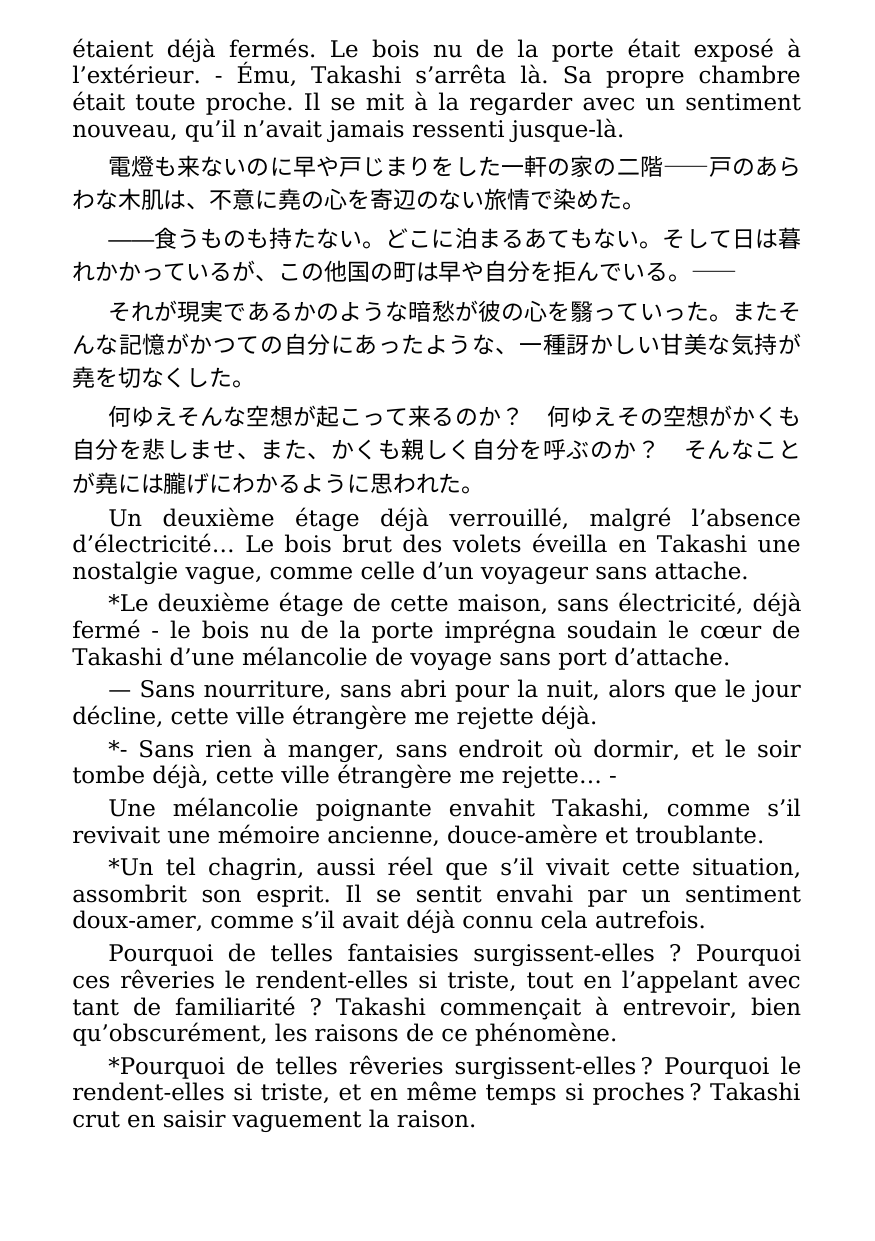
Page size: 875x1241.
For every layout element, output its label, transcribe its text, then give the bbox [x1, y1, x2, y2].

text *Un tel chagrin, aussi réel que s’il vivait cette situation, assombrit son esprit. Il se sentit envahi par un sentiment doux-amer, comme s’il avait déjà connu cela autrefois. [72, 854, 802, 934]
text 何ゆえそんな空想が起こって来るのか？ 何ゆえその空想がかくも自分を悲しませ、また、かくも親しく自分を呼ぶのか？ そんなことが堯には朧げにわかるように思われた。 [72, 399, 802, 499]
text ――食うものも持たない。どこに泊まるあてもない。そして日は暮れかかっているが、この他国の町は早や自分を拒んでいる。―― [72, 221, 802, 287]
text Pourquoi de telles fantaisies surgissent-elles ? Pourquoi ces rêveries le rendent-elles si triste, tout en l’appelant avec tant de familiarité ? Takashi commençait à entrevoir, bien qu’obscurément, les raisons de ce phénomène. [72, 940, 802, 1047]
text それが現実であるかのような暗愁が彼の心を翳っていった。またそんな記憶がかつての自分にあったような、一種訝かしい甘美な気持が堯を切なくした。 [72, 293, 802, 393]
text Un deuxième étage déjà verrouillé, malgré l’absence d’électricité… Le bois brut des volets éveilla en Takashi une nostalgie vague, comme celle d’un voyageur sans attache. [72, 505, 802, 585]
text *Le deuxième étage de cette maison, sans électricité, déjà fermé - le bois nu de la porte imprégna soudain le cœur de Takashi d’une mélancolie de voyage sans port d’attache. [72, 591, 802, 671]
text étaient déjà fermés. Le bois nu de la porte était exposé à l’extérieur. - Ému, Takashi s’arrêta là. Sa propre chambre était toute proche. Il se mit à la regarder avec un sentiment nouveau, qu’il n’avait jamais ressenti jusque-là. [72, 36, 802, 143]
text Une mélancolie poignante envahit Takashi, comme s’il revivait une mémoire ancienne, douce-amère et troublante. [72, 795, 802, 848]
text *Pourquoi de telles rêveries surgissent-elles ? Pourquoi le rendent-elles si triste, et en même temps si proches ? Takashi crut en saisir vaguement la raison. [72, 1053, 802, 1133]
text 電燈も来ないのに早や戸じまりをした一軒の家の二階――戸のあらわな木肌は、不意に堯の心を寄辺のない旅情で染めた。 [72, 149, 802, 215]
text *- Sans rien à manger, sans endroit où dormir, et le soir tombe déjà, cette ville étrangère me rejette… - [72, 736, 802, 789]
text — Sans nourriture, sans abri pour la nuit, alors que le jour décline, cette ville étrangère me rejette déjà. [72, 677, 802, 730]
